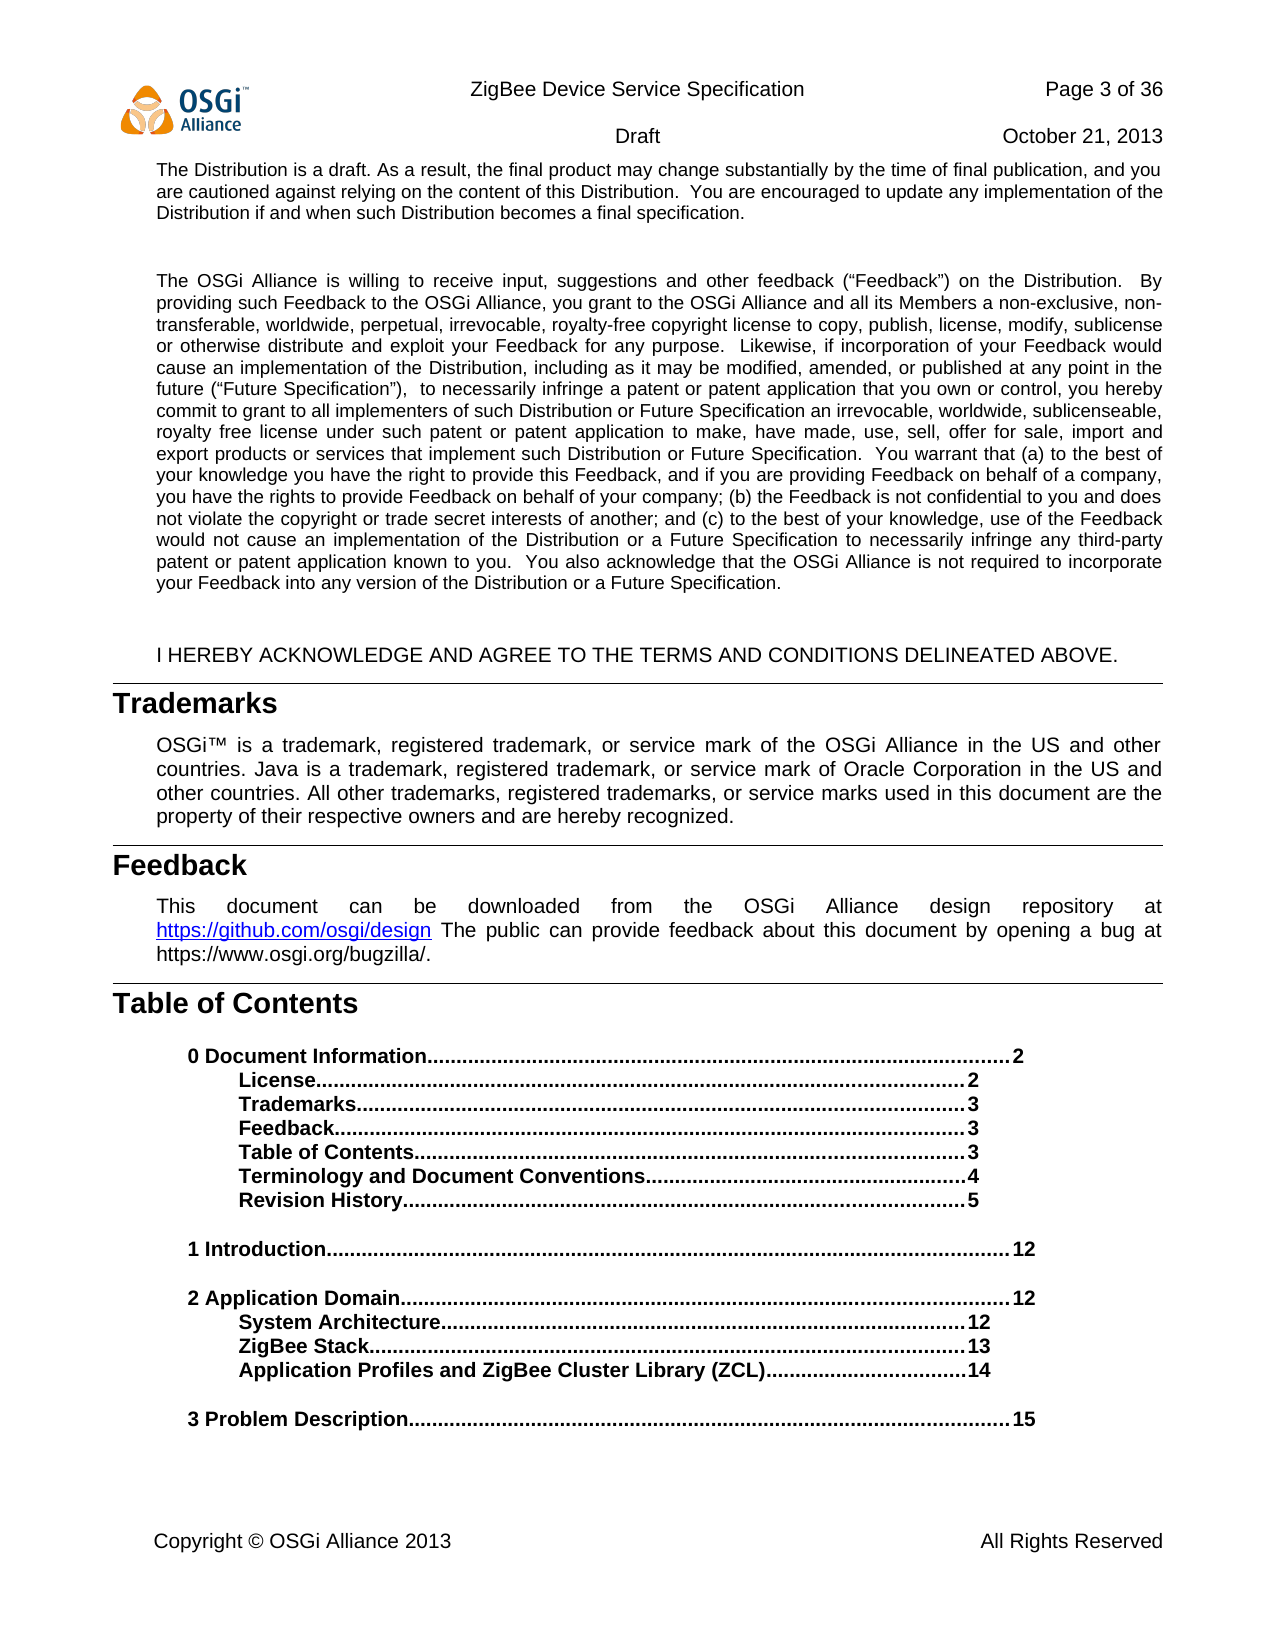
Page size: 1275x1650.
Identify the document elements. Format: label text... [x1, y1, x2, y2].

picture [113, 78, 257, 142]
text Terminology and Document Conventions 4 [232, 1164, 1163, 1188]
text This document can be downloaded from the OSGi Alliance design repository at https://github.com/osgi/design The public can provide feedback about this document by opening a bug at https://www.osgi.org/bugzilla/. [156, 894, 1163, 966]
subtitle Trademarks [112, 684, 1163, 720]
text The OSGi Alliance is willing to receive input, suggestions and other feedback (“Feedback”) on the Distribution. By providing such Feedback to the OSGi Alliance, you grant to the OSGi Alliance and all its Members a non-exclusive, non-transferable, worldwide, perpetual, irrevocable, royalty-free copyright license to copy, publish, license, modify, sublicense or otherwise distribute and exploit your Feedback for any purpose. Likewise, if incorporation of your Feedback would cause an implementation of the Distribution, including as it may be modified, amended, or published at any point in the future (“Future Specification”), to necessarily infringe a patent or patent application that you own or control, you hereby commit to grant to all implementers of such Distribution or Future Specification an irrevocable, worldwide, sublicenseable, royalty free license under such patent or patent application to make, have made, use, sell, offer for sale, import and export products or services that implement such Distribution or Future Specification. You warrant that (a) to the best of your knowledge you have the right to provide this Feedback, and if you are providing Feedback on behalf of a company, you have the rights to provide Feedback on behalf of your company; (b) the Feedback is not confidential to you and does not violate the copyright or trade secret interests of another; and (c) to the best of your knowledge, use of the Feedback would not cause an implementation of the Distribution or a Future Specification to necessarily infringe any third-party patent or patent application known to you. You also acknowledge that the OSGi Alliance is not required to incorporate your Feedback into any version of the Distribution or a Future Specification. [156, 270, 1163, 594]
text 1 Introduction 12 [187, 1237, 1163, 1261]
text ZigBee Stack 13 [232, 1334, 1163, 1358]
text 0 Document Information 2 [187, 1044, 1163, 1068]
text 2 Application Domain 12 [187, 1286, 1163, 1310]
text Table of Contents 3 [232, 1140, 1163, 1164]
text System Architecture 12 [232, 1310, 1163, 1334]
text 3 Problem Description 15 [187, 1407, 1163, 1431]
text License 2 [232, 1068, 1163, 1092]
text Application Profiles and ZigBee Cluster Library (ZCL) 14 [232, 1358, 1163, 1382]
text I HEREBY ACKNOWLEDGE AND AGREE TO THE TERMS AND CONDITIONS DELINEATED ABOVE. [156, 643, 1163, 667]
subtitle Feedback [112, 846, 1163, 882]
text The Distribution is a draft. As a result, the final product may change substantially by the time of final publication, and you are cautioned against relying on the content of this Distribution. You are encouraged to update any implementation of the Distribution if and when such Distribution becomes a final specification. [156, 159, 1163, 224]
text OSGi™ is a trademark, registered trademark, or service mark of the OSGi Alliance in the US and other countries. Java is a trademark, registered trademark, or service mark of Oracle Corporation in the US and other countries. All other trademarks, registered trademarks, or service marks used in this document are the property of their respective owners and are hereby recognized. [156, 732, 1163, 828]
subtitle Table of Contents [112, 984, 1163, 1019]
text Revision History 5 [232, 1188, 1163, 1212]
text Feedback 3 [232, 1116, 1163, 1140]
text Trademarks 3 [232, 1092, 1163, 1116]
